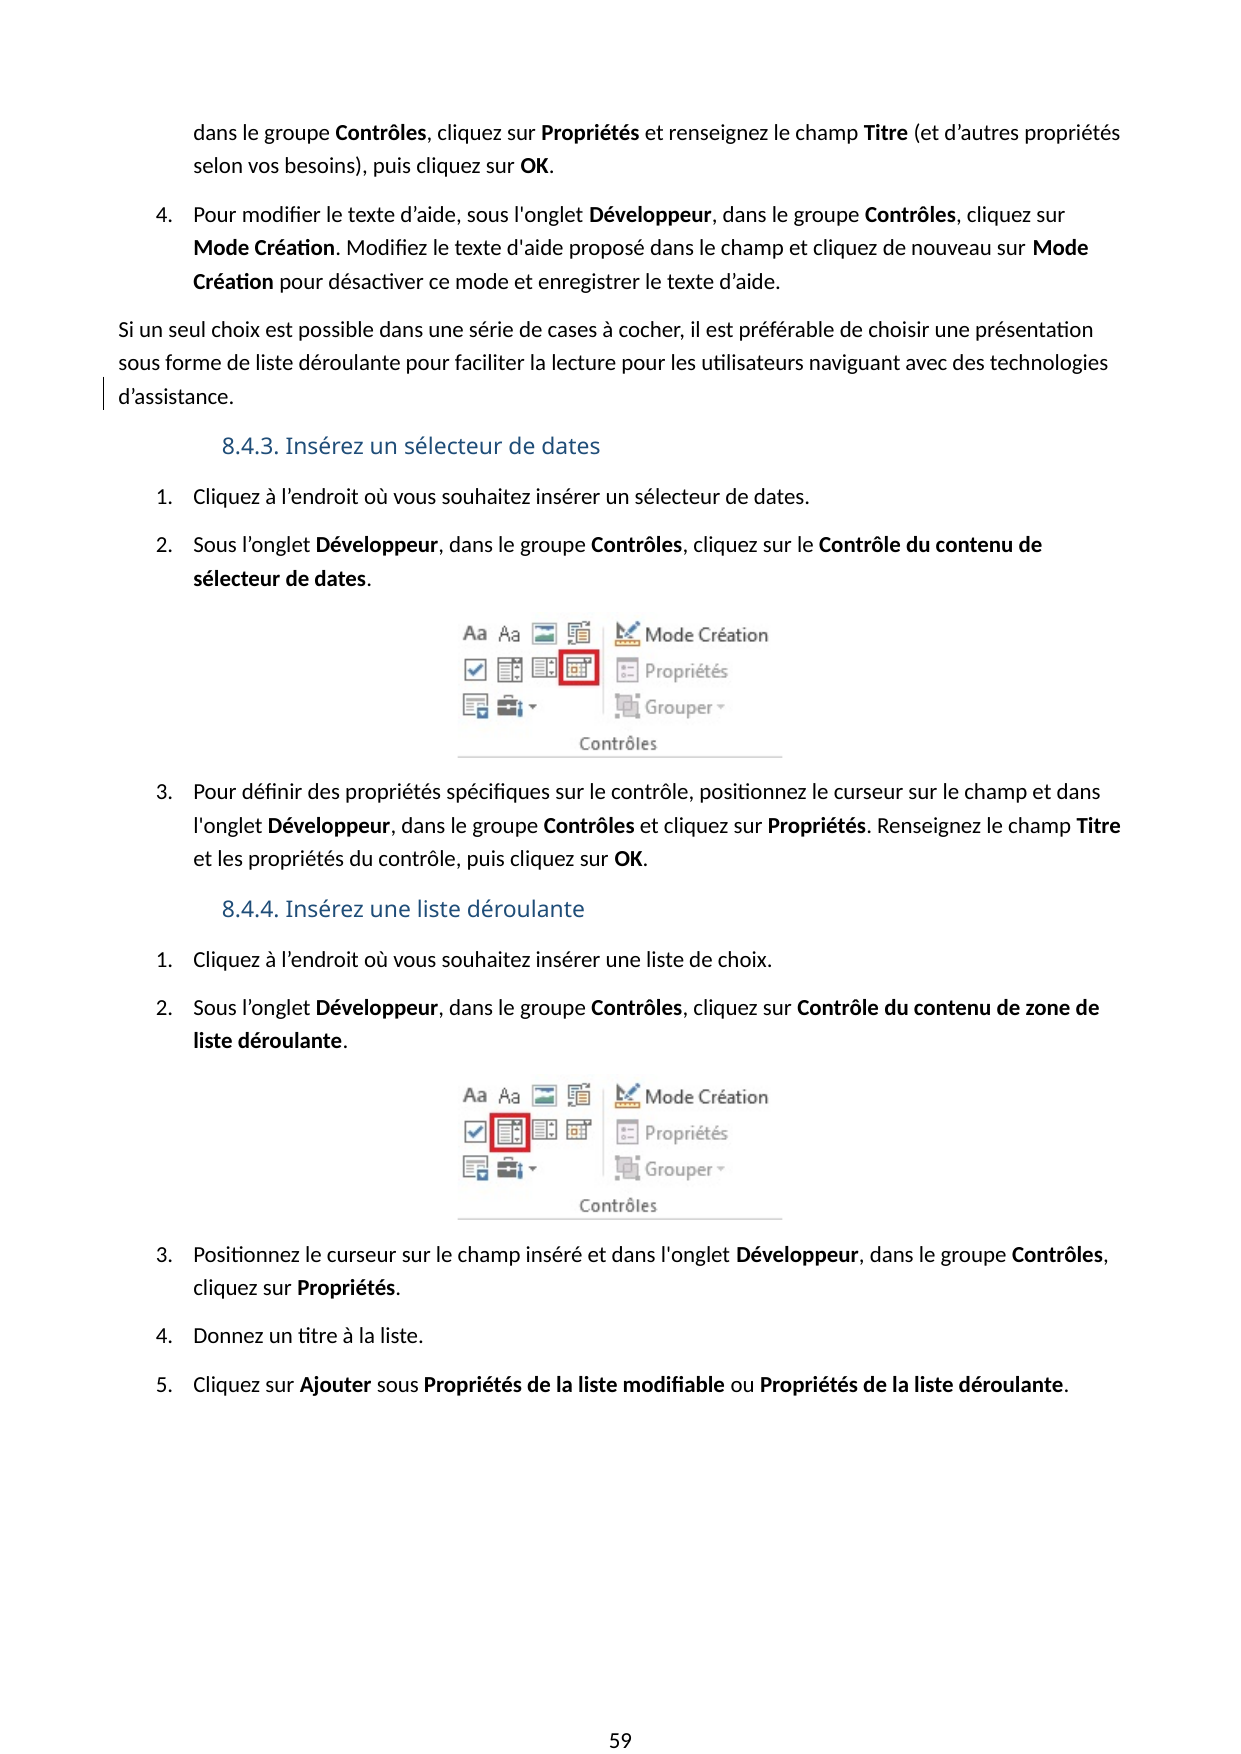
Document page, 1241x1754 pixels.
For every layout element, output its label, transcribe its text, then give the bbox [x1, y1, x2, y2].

text Si un seul choix est possible dans une série de cases à cocher, il est préférable de choisir une présentation sous forme de liste déroulante pour faciliter la lecture pour les utilisateurs naviguant avec des technologies d’assistance. [118, 315, 1122, 410]
list Pour modifier le texte d’aide, sous l'onglet Développeur, dans le groupe Contrôles, cliquez sur Mode Création. Modifiez le texte d'aide proposé dans le champ et cliquez de nouveau sur Mode Création pour désactiver ce mode et enregistrer le texte d’aide. [156, 200, 1122, 295]
picture [457, 1074, 783, 1220]
list Cliquez à l’endroit où vous souhaitez insérer une liste de choix. [156, 945, 1122, 973]
list Cliquez sur Ajouter sous Propriétés de la liste modifiable ou Propriétés de la liste déroulante. [156, 1370, 1122, 1398]
list Positionnez le curseur sur le champ inséré et dans l'onglet Développeur, dans le groupe Contrôles, cliquez sur Propriétés. [156, 1240, 1122, 1302]
list Sous l’onglet Développeur, dans le groupe Contrôles, cliquez sur le Contrôle du contenu de sélecteur de dates. [156, 530, 1122, 592]
list Sous l’onglet Développeur, dans le groupe Contrôles, cliquez sur Contrôle du contenu de zone de liste déroulante. [156, 993, 1122, 1054]
list dans le groupe Contrôles, cliquez sur Propriétés et renseignez le champ Titre (et d’autres propriétés selon vos besoins), puis cliquez sur OK. [156, 118, 1122, 180]
subtitle 8.4.3. Insérez un sélecteur de dates [222, 430, 1122, 461]
subtitle 8.4.4. Insérez une liste déroulante [222, 893, 1122, 924]
list Cliquez à l’endroit où vous souhaitez insérer un sélecteur de dates. [156, 482, 1122, 510]
list Pour définir des propriétés spécifiques sur le contrôle, positionnez le curseur sur le champ et dans l'onglet Développeur, dans le groupe Contrôles et cliquez sur Propriétés. Renseignez le champ Titre et les propriétés du contrôle, puis cliquez sur OK. [156, 777, 1122, 873]
list Donnez un titre à la liste. [156, 1322, 1122, 1350]
picture [457, 612, 783, 758]
